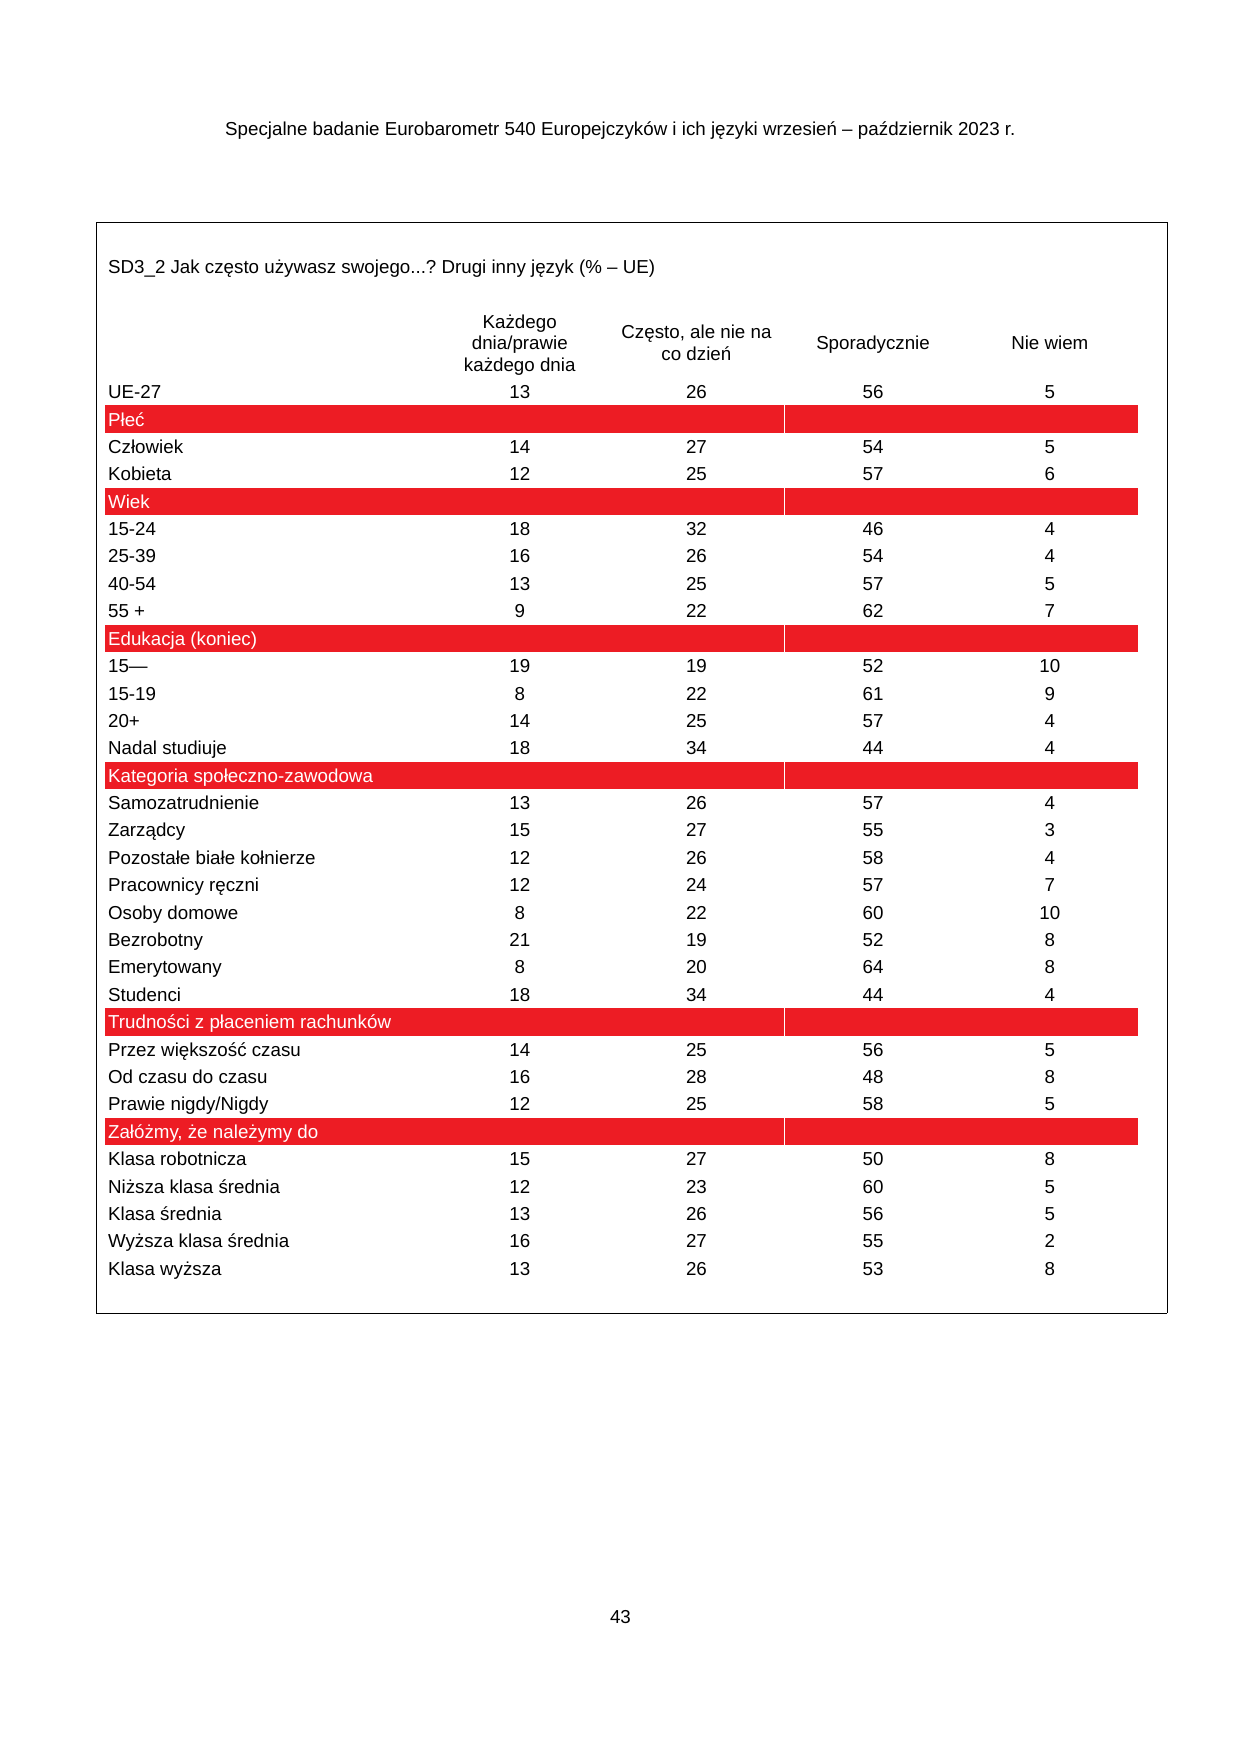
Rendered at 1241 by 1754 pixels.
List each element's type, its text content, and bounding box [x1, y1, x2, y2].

table_cell 5 [961, 378, 1138, 405]
table_cell 56 [785, 1036, 961, 1063]
table_cell 16 [431, 543, 608, 570]
table_cell 25 [608, 1036, 784, 1063]
table_cell 24 [608, 871, 784, 898]
table_cell 4 [961, 707, 1138, 734]
table_cell 44 [785, 981, 961, 1008]
table_cell 55 + [105, 597, 431, 624]
table_cell Często, ale nie na co dzień [608, 308, 784, 378]
table_cell Załóżmy, że należymy do [105, 1118, 431, 1145]
table_cell Klasa średnia [105, 1200, 431, 1227]
table_cell 26 [608, 378, 784, 405]
table_cell [105, 280, 431, 307]
table_cell 13 [431, 570, 608, 597]
table_cell 57 [785, 460, 961, 488]
table_cell 19 [608, 652, 784, 679]
table_cell [431, 488, 608, 515]
table_cell 5 [961, 1200, 1138, 1227]
table_cell Wiek [105, 488, 431, 515]
table_cell Studenci [105, 981, 431, 1008]
table_cell 5 [961, 433, 1138, 460]
table_cell [608, 1118, 784, 1145]
table_cell 4 [961, 734, 1138, 762]
table_cell [961, 1118, 1138, 1145]
table_cell 9 [431, 597, 608, 624]
table_cell [608, 280, 784, 307]
table_cell 22 [608, 597, 784, 624]
table_cell 14 [431, 707, 608, 734]
table_cell 18 [431, 981, 608, 1008]
table_cell 10 [961, 899, 1138, 926]
table_cell 9 [961, 679, 1138, 707]
table_cell 13 [431, 1255, 608, 1282]
table_cell 5 [961, 1036, 1138, 1063]
table_cell 46 [785, 515, 961, 542]
table_cell Człowiek [105, 433, 431, 460]
table_cell 64 [785, 953, 961, 981]
table_cell 16 [431, 1063, 608, 1090]
table_cell 15-24 [105, 515, 431, 542]
table_header SD3_2 Jak często używasz swojego...? Drugi inny język (% – UE) [105, 253, 1138, 280]
table_cell 4 [961, 789, 1138, 816]
table_cell 60 [785, 1173, 961, 1200]
table_cell [431, 280, 608, 307]
table_cell 18 [431, 515, 608, 542]
table_cell 62 [785, 597, 961, 624]
table_cell Nadal studiuje [105, 734, 431, 762]
table_cell Trudności z płaceniem rachunków [105, 1008, 431, 1036]
table_cell [785, 1008, 961, 1036]
table_cell Emerytowany [105, 953, 431, 981]
table_cell 55 [785, 1227, 961, 1255]
table_cell [608, 625, 784, 652]
table_cell 23 [608, 1173, 784, 1200]
table_cell [961, 625, 1138, 652]
table_cell 61 [785, 679, 961, 707]
table_cell Niższa klasa średnia [105, 1173, 431, 1200]
table_cell Zarządcy [105, 816, 431, 844]
table_cell 16 [431, 1227, 608, 1255]
table_cell [431, 1118, 608, 1145]
table_cell [608, 405, 784, 433]
table_cell [431, 625, 608, 652]
table_cell Sporadycznie [785, 308, 961, 378]
table_cell 14 [431, 1036, 608, 1063]
table_cell [431, 762, 608, 789]
table_cell 12 [431, 844, 608, 871]
table_cell 2 [961, 1227, 1138, 1255]
table_cell 15 [431, 1145, 608, 1172]
table_cell 58 [785, 844, 961, 871]
table_cell 50 [785, 1145, 961, 1172]
table_cell 26 [608, 1200, 784, 1227]
table_cell 8 [961, 1145, 1138, 1172]
table_cell 26 [608, 1255, 784, 1282]
table_cell 7 [961, 871, 1138, 898]
table_cell 54 [785, 433, 961, 460]
table_cell 44 [785, 734, 961, 762]
table_cell Przez większość czasu [105, 1036, 431, 1063]
table_cell 3 [961, 816, 1138, 844]
table_cell Samozatrudnienie [105, 789, 431, 816]
table_cell 27 [608, 433, 784, 460]
table_cell 8 [961, 1063, 1138, 1090]
table_cell 12 [431, 1090, 608, 1118]
table_cell 28 [608, 1063, 784, 1090]
table_cell 22 [608, 679, 784, 707]
table_cell [431, 405, 608, 433]
table_cell [608, 1008, 784, 1036]
table_cell Osoby domowe [105, 899, 431, 926]
table_cell UE-27 [105, 378, 431, 405]
table_cell 22 [608, 899, 784, 926]
table_cell [961, 488, 1138, 515]
table_cell 25 [608, 707, 784, 734]
table_cell 6 [961, 460, 1138, 488]
table_cell 25 [608, 460, 784, 488]
table_cell 52 [785, 652, 961, 679]
table_cell 55 [785, 816, 961, 844]
table_cell 4 [961, 515, 1138, 542]
table_cell [105, 308, 431, 378]
table_cell 21 [431, 926, 608, 953]
table_cell 57 [785, 789, 961, 816]
table_cell [961, 280, 1138, 307]
table_cell [785, 625, 961, 652]
table_cell 26 [608, 844, 784, 871]
table_cell 27 [608, 1145, 784, 1172]
table_cell [961, 762, 1138, 789]
table_cell 53 [785, 1255, 961, 1282]
table_cell Kategoria społeczno-zawodowa [105, 762, 431, 789]
table_cell 10 [961, 652, 1138, 679]
table_cell Bezrobotny [105, 926, 431, 953]
table_cell 60 [785, 899, 961, 926]
table_cell Pozostałe białe kołnierze [105, 844, 431, 871]
table_cell 12 [431, 460, 608, 488]
table_cell 34 [608, 734, 784, 762]
table_cell Kobieta [105, 460, 431, 488]
table_cell 18 [431, 734, 608, 762]
table_cell 34 [608, 981, 784, 1008]
table_cell 5 [961, 1090, 1138, 1118]
table_cell 5 [961, 1173, 1138, 1200]
table_cell 13 [431, 378, 608, 405]
table_cell [785, 488, 961, 515]
table_cell 4 [961, 981, 1138, 1008]
table_cell 54 [785, 543, 961, 570]
table_cell 56 [785, 378, 961, 405]
table_cell 8 [431, 679, 608, 707]
table_cell Klasa robotnicza [105, 1145, 431, 1172]
table_cell 56 [785, 1200, 961, 1227]
table_cell 8 [961, 926, 1138, 953]
table_cell [785, 405, 961, 433]
table_cell Płeć [105, 405, 431, 433]
table_cell 13 [431, 1200, 608, 1227]
table_cell 40-54 [105, 570, 431, 597]
table_cell 5 [961, 570, 1138, 597]
table_cell Każdego dnia/prawie każdego dnia [431, 308, 608, 378]
table_cell [961, 1008, 1138, 1036]
table_cell 25 [608, 1090, 784, 1118]
table_cell 12 [431, 871, 608, 898]
table_cell 57 [785, 871, 961, 898]
table_cell 25-39 [105, 543, 431, 570]
table_cell 15-19 [105, 679, 431, 707]
table_cell [431, 1008, 608, 1036]
table_cell 19 [431, 652, 608, 679]
table_cell 58 [785, 1090, 961, 1118]
table_cell Pracownicy ręczni [105, 871, 431, 898]
table_cell 57 [785, 707, 961, 734]
table_cell Edukacja (koniec) [105, 625, 431, 652]
table_cell Klasa wyższa [105, 1255, 431, 1282]
table_cell 8 [961, 953, 1138, 981]
table_cell 57 [785, 570, 961, 597]
table_cell [785, 762, 961, 789]
table_cell 26 [608, 789, 784, 816]
table_cell 48 [785, 1063, 961, 1090]
table_cell Prawie nigdy/Nigdy [105, 1090, 431, 1118]
table_cell 27 [608, 816, 784, 844]
table_cell 8 [961, 1255, 1138, 1282]
table_cell 32 [608, 515, 784, 542]
table_cell [608, 488, 784, 515]
table_cell 26 [608, 543, 784, 570]
table_cell 8 [431, 899, 608, 926]
table_cell 7 [961, 597, 1138, 624]
table_cell 15— [105, 652, 431, 679]
table_cell 14 [431, 433, 608, 460]
table_cell 20 [608, 953, 784, 981]
table_cell [961, 405, 1138, 433]
table_cell [785, 280, 961, 307]
table_cell Wyższa klasa średnia [105, 1227, 431, 1255]
table_cell 13 [431, 789, 608, 816]
table_cell Od czasu do czasu [105, 1063, 431, 1090]
table_cell 4 [961, 844, 1138, 871]
table_cell Nie wiem [961, 308, 1138, 378]
table_cell 25 [608, 570, 784, 597]
table_cell 8 [431, 953, 608, 981]
table_cell 15 [431, 816, 608, 844]
table_cell 12 [431, 1173, 608, 1200]
table_cell 52 [785, 926, 961, 953]
table_cell 19 [608, 926, 784, 953]
table_cell 4 [961, 543, 1138, 570]
table_cell 20+ [105, 707, 431, 734]
table_cell [785, 1118, 961, 1145]
table_cell [608, 762, 784, 789]
table_cell 27 [608, 1227, 784, 1255]
